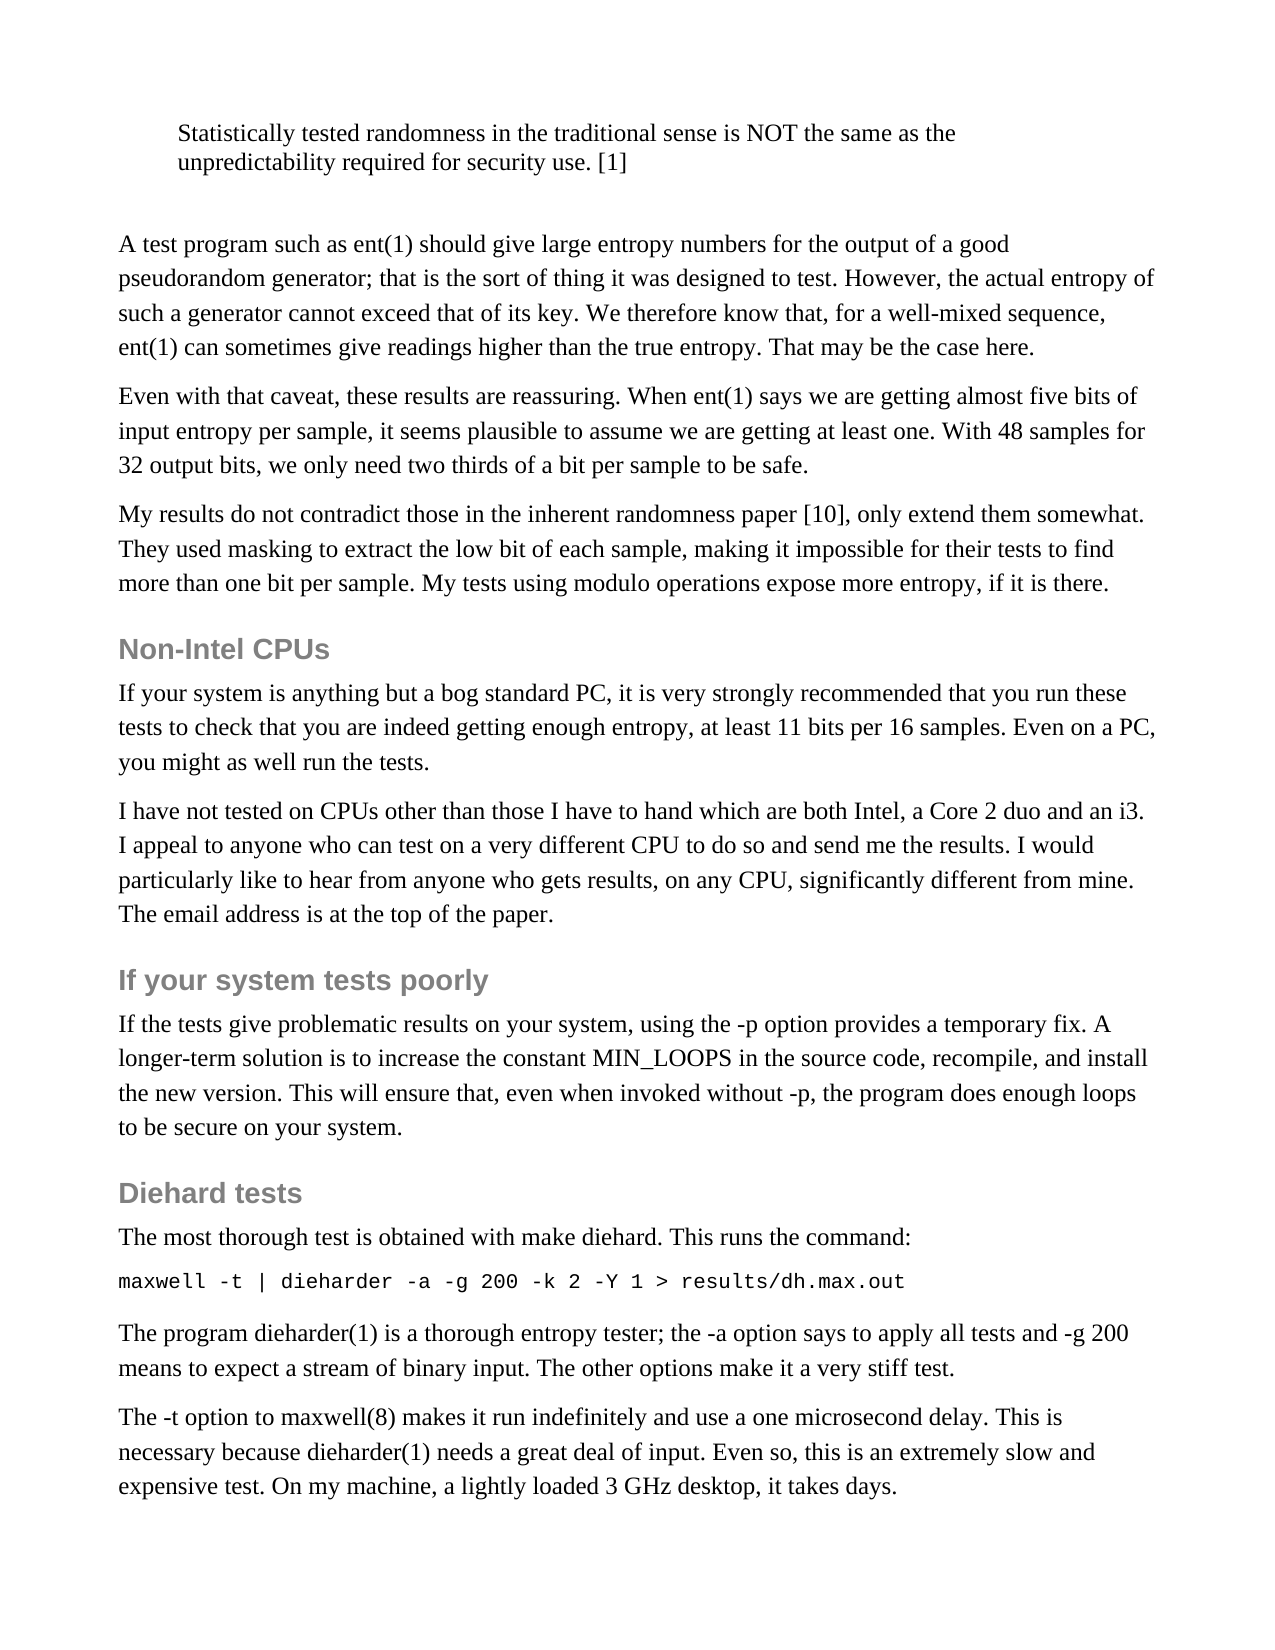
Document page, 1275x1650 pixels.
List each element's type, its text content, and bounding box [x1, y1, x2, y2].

subtitle If your system tests poorly [118, 963, 1157, 997]
text I have not tested on CPUs other than those I have to hand which are both Intel, a Core 2 duo and an i3. I appeal to anyone who can test on a very different CPU to do so and send me the results. I would particularly like to hear from anyone who gets results, on any CPU, significantly different from mine. The email address is at the top of the paper. [118, 796, 1157, 928]
subtitle Non-Intel CPUs [118, 632, 1157, 665]
subtitle Diehard tests [118, 1176, 1157, 1210]
text A test program such as ent(1) should give large entropy numbers for the output of a good pseudorandom generator; that is the sort of thing it was designed to test. However, the actual entropy of such a generator cannot exceed that of its key. We therefore know that, for a well-mixed sequence, ent(1) can sometimes give readings higher than the true entropy. That may be the case here. [118, 229, 1157, 361]
text Statistically tested randomness in the traditional sense is NOT the same as the unpredictability required for security use. [1] [177, 118, 1098, 176]
text Even with that caveat, these results are reassuring. When ent(1) says we are getting almost five bits of input entropy per sample, it seems plausible to assume we are getting at least one. With 48 samples for 32 output bits, we only need two thirds of a bit per sample to be safe. [118, 381, 1157, 479]
text The most thorough test is obtained with make diehard. This runs the command: [118, 1222, 1157, 1251]
text If the tests give problematic results on your system, using the -p option provides a temporary fix. A longer-term solution is to increase the constant MIN_LOOPS in the source code, recompile, and install the new version. This will ensure that, even when invoked without -p, the program does enough loops to be secure on your system. [118, 1009, 1157, 1141]
text If your system is anything but a bog standard PC, it is very strongly recommended that you run these tests to check that you are indeed getting enough entropy, at least 11 bits per 16 samples. Even on a PC, you might as well run the tests. [118, 678, 1157, 776]
text maxwell -t | dieharder -a -g 200 -k 2 -Y 1 > results/dh.max.out [118, 1271, 1157, 1295]
text The -t option to maxwell(8) makes it run indefinitely and use a one microsecond delay. This is necessary because dieharder(1) needs a great deal of input. Even so, this is an extremely slow and expensive test. On my machine, a lightly loaded 3 GHz desktop, it takes days. [118, 1402, 1157, 1500]
text My results do not contradict those in the inherent randomness paper [10], only extend them somewhat. They used masking to extract the low bit of each sample, making it impossible for their tests to find more than one bit per sample. My tests using modulo operations expose more entropy, if it is there. [118, 499, 1157, 597]
text The program dieharder(1) is a thorough entropy tester; the -a option says to apply all tests and -g 200 means to expect a stream of binary input. The other options make it a very stiff test. [118, 1318, 1157, 1382]
